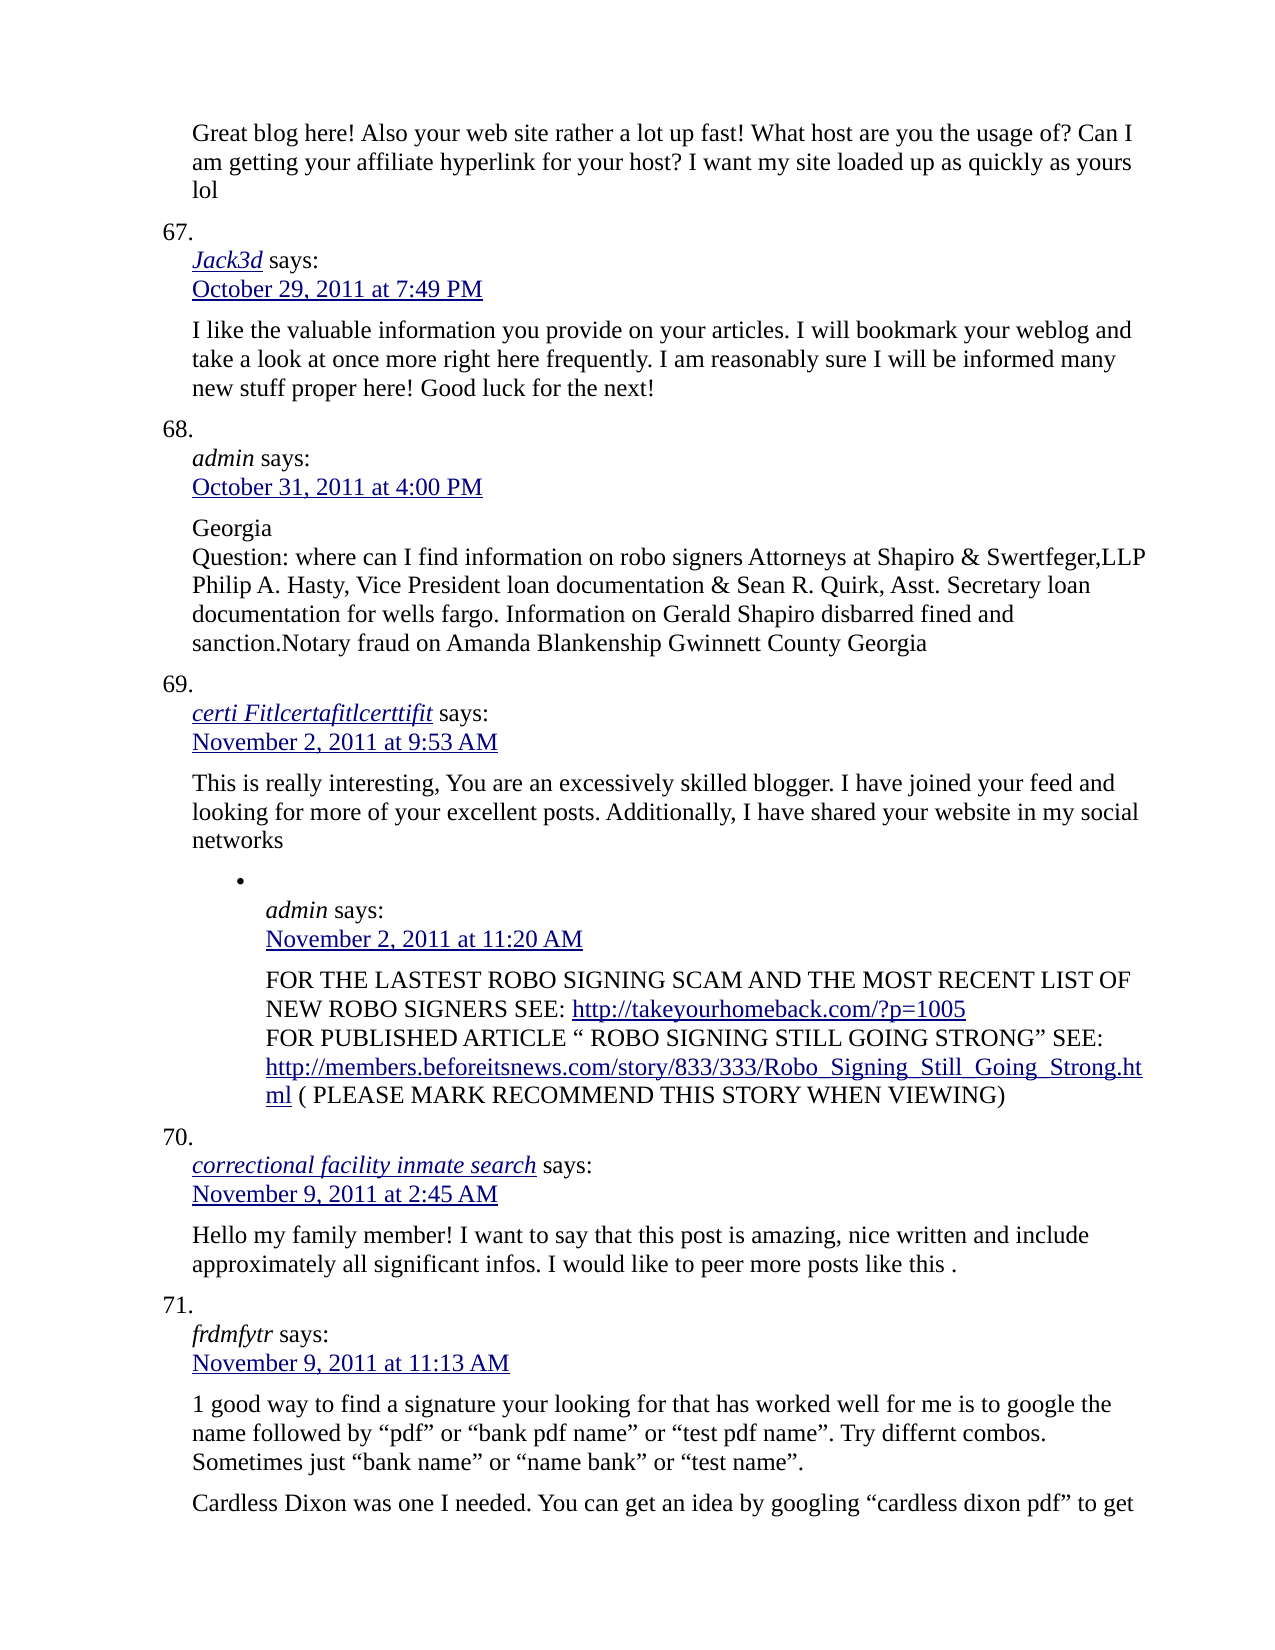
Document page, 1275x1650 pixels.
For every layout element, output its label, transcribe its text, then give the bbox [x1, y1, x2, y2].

list correctional facility inmate search says: [162, 1151, 1157, 1179]
list frdmfytr says: [162, 1319, 1157, 1348]
list November 9, 2011 at 2:45 AM [162, 1179, 1157, 1208]
list November 2, 2011 at 9:53 AM [162, 727, 1157, 756]
list Hello my family member! I want to say that this post is amazing, nice written and include approximately all significant infos. I would like to peer more posts like this . [162, 1221, 1157, 1278]
list FOR THE LASTEST ROBO SIGNING SCAM AND THE MOST RECENT LIST OF NEW ROBO SIGNERS SEE: http://takeyourhomeback.com/?p=1005 FOR PUBLISHED ARTICLE “ ROBO SIGNING STILL GOING STRONG” SEE: http://members.beforeitsnews.com/story/833/333/Robo_Signing_Still_Going_Strong.html ( PLEASE MARK RECOMMEND THIS STORY WHEN VIEWING) [236, 966, 1157, 1109]
list October 29, 2011 at 7:49 PM [162, 274, 1157, 303]
list November 9, 2011 at 11:13 AM [162, 1348, 1157, 1377]
list November 2, 2011 at 11:20 AM [236, 924, 1157, 953]
list 1 good way to find a signature your looking for that has worked well for me is to google the name followed by “pdf” or “bank pdf name” or “test pdf name”. Try differnt combos. Sometimes just “bank name” or “name bank” or “test name”. [162, 1389, 1157, 1476]
list admin says: [162, 443, 1157, 472]
list Great blog here! Also your web site rather a lot up fast! What host are you the usage of? Can I am getting your affiliate hyperlink for your host? I want my site loaded up as quickly as yours lol [162, 118, 1157, 204]
list Jack3d says: [162, 246, 1157, 274]
list Cardless Dixon was one I needed. You can get an idea by googling “cardless dixon pdf” to get [162, 1488, 1157, 1517]
list October 31, 2011 at 4:00 PM [162, 472, 1157, 501]
list Georgia Question: where can I find information on robo signers Attorneys at Shapiro & Swertfeger,LLP Philip A. Hasty, Vice President loan documentation & Sean R. Quirk, Asst. Secretary loan documentation for wells fargo. Information on Gerald Shapiro disbarred fined and sanction.Notary fraud on Amanda Blankenship Gwinnett County Georgia [162, 513, 1157, 657]
list This is really interesting, You are an excessively skilled blogger. I have joined your feed and looking for more of your excellent posts. Additionally, I have shared your website in my social networks [162, 768, 1157, 854]
list certi Fitlcertafitlcerttifit says: [162, 698, 1157, 727]
list I like the valuable information you provide on your articles. I will bookmark your weblog and take a look at once more right here frequently. I am reasonably sure I will be informed many new stuff proper here! Good luck for the next! [162, 316, 1157, 402]
list admin says: [236, 896, 1157, 924]
